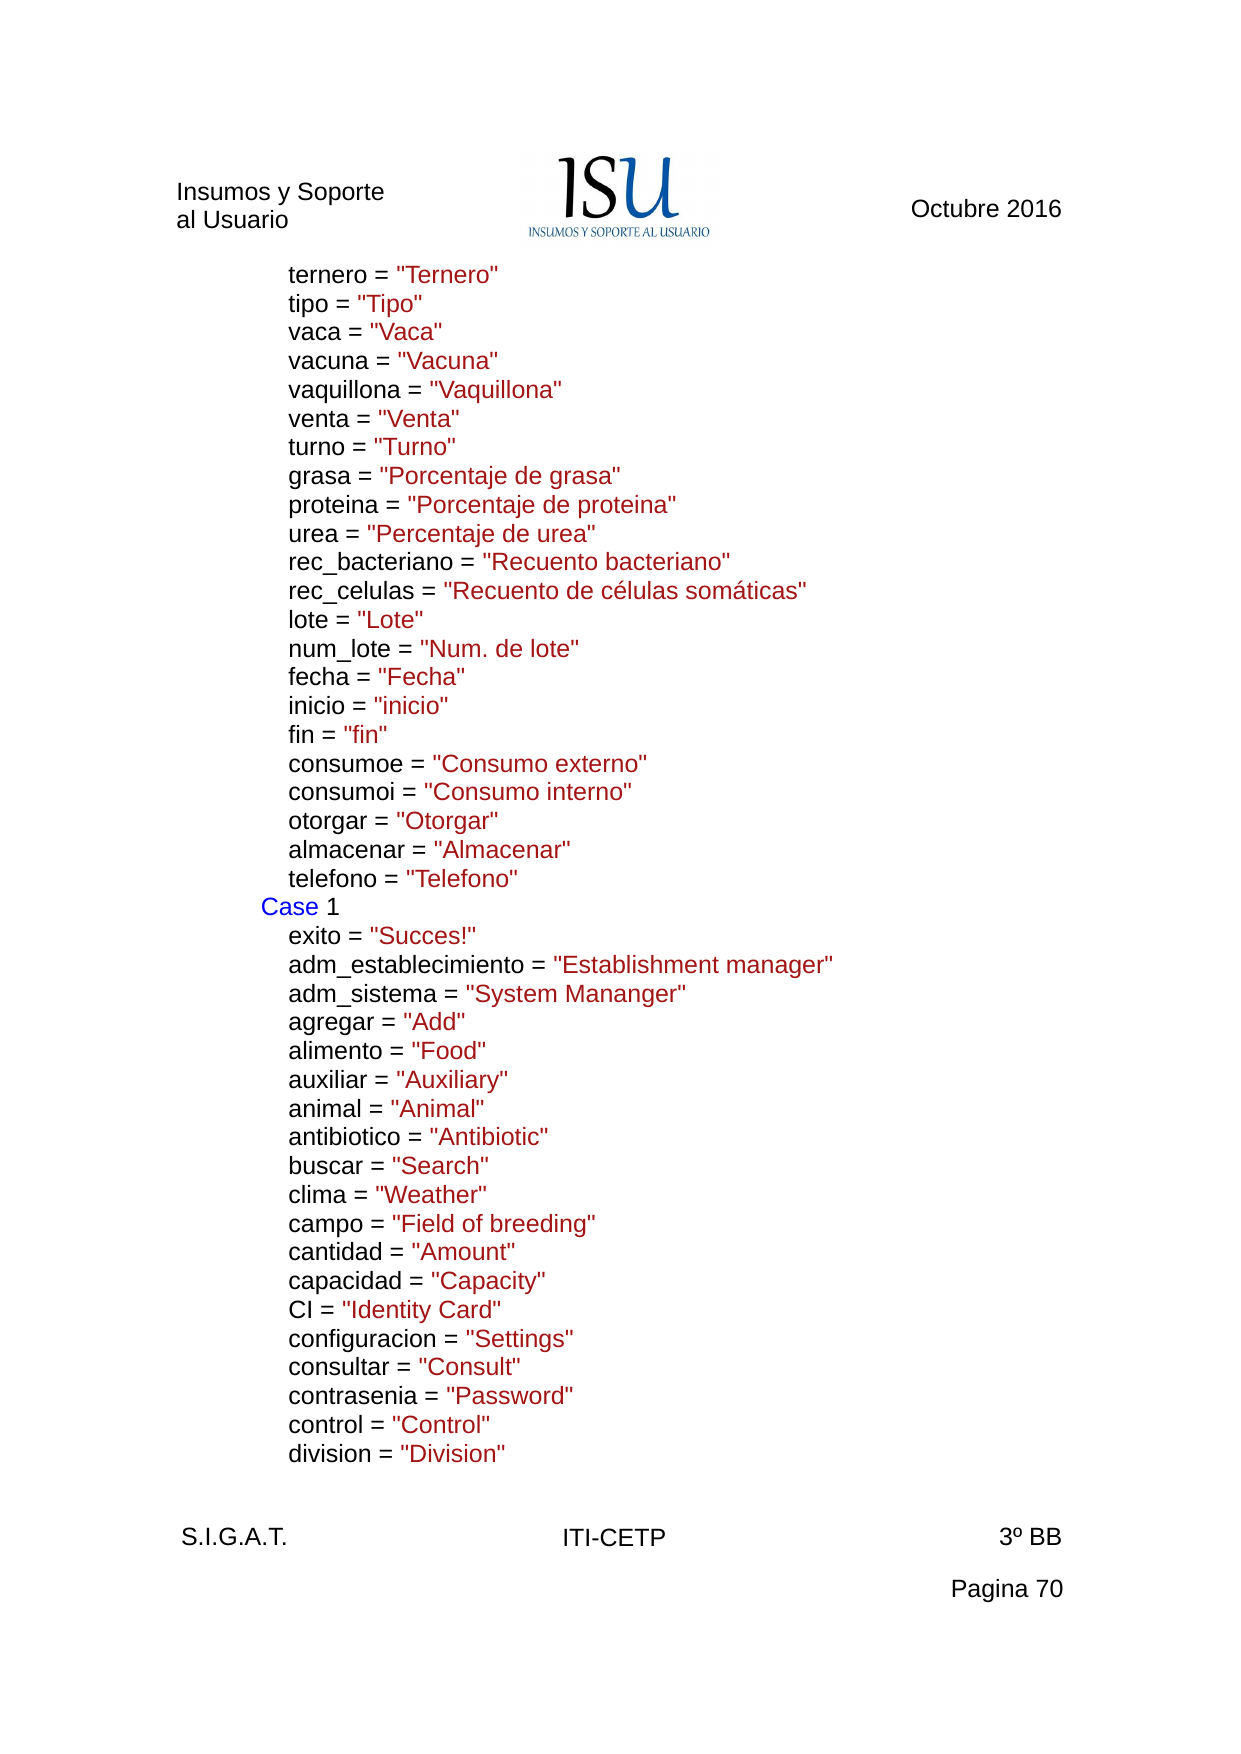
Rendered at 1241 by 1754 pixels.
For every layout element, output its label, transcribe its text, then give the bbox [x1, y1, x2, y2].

text campo = "Field of breeding" [177, 1208, 1063, 1237]
text adm_sistema = "System Mananger" [177, 978, 1063, 1007]
text fecha = "Fecha" [177, 662, 1063, 691]
text rec_bacteriano = "Recuento bacteriano" [177, 547, 1063, 576]
text agregar = "Add" [177, 1007, 1063, 1036]
text tipo = "Tipo" [177, 288, 1063, 317]
text turno = "Turno" [177, 432, 1063, 461]
text configuracion = "Settings" [177, 1323, 1063, 1352]
text buscar = "Search" [177, 1151, 1063, 1180]
text venta = "Venta" [177, 403, 1063, 432]
text urea = "Percentaje de urea" [177, 518, 1063, 547]
text vacuna = "Vacuna" [177, 346, 1063, 375]
text contrasenia = "Password" [177, 1381, 1063, 1410]
text vaca = "Vaca" [177, 317, 1063, 346]
text consumoi = "Consumo interno" [177, 777, 1063, 806]
text telefono = "Telefono" [177, 863, 1063, 892]
text CI = "Identity Card" [177, 1295, 1063, 1323]
text lote = "Lote" [177, 605, 1063, 633]
text num_lote = "Num. de lote" [177, 633, 1063, 662]
text adm_establecimiento = "Establishment manager" [177, 950, 1063, 978]
text almacenar = "Almacenar" [177, 835, 1063, 863]
text inicio = "inicio" [177, 691, 1063, 720]
text auxiliar = "Auxiliary" [177, 1065, 1063, 1093]
text proteina = "Porcentaje de proteina" [177, 490, 1063, 518]
text grasa = "Porcentaje de grasa" [177, 461, 1063, 490]
text antibiotico = "Antibiotic" [177, 1122, 1063, 1151]
text animal = "Animal" [177, 1093, 1063, 1122]
text control = "Control" [177, 1410, 1063, 1438]
text consumoe = "Consumo externo" [177, 748, 1063, 777]
text alimento = "Food" [177, 1036, 1063, 1065]
text clima = "Weather" [177, 1180, 1063, 1208]
text otorgar = "Otorgar" [177, 806, 1063, 835]
text ternero = "Ternero" [177, 260, 1063, 288]
text cantidad = "Amount" [177, 1237, 1063, 1266]
picture [517, 138, 723, 252]
text consultar = "Consult" [177, 1352, 1063, 1381]
text vaquillona = "Vaquillona" [177, 375, 1063, 403]
text rec_celulas = "Recuento de células somáticas" [177, 576, 1063, 605]
text exito = "Succes!" [177, 921, 1063, 950]
text capacidad = "Capacity" [177, 1266, 1063, 1295]
text fin = "fin" [177, 720, 1063, 748]
text Case 1 [177, 892, 1063, 921]
text division = "Division" [177, 1438, 1063, 1467]
